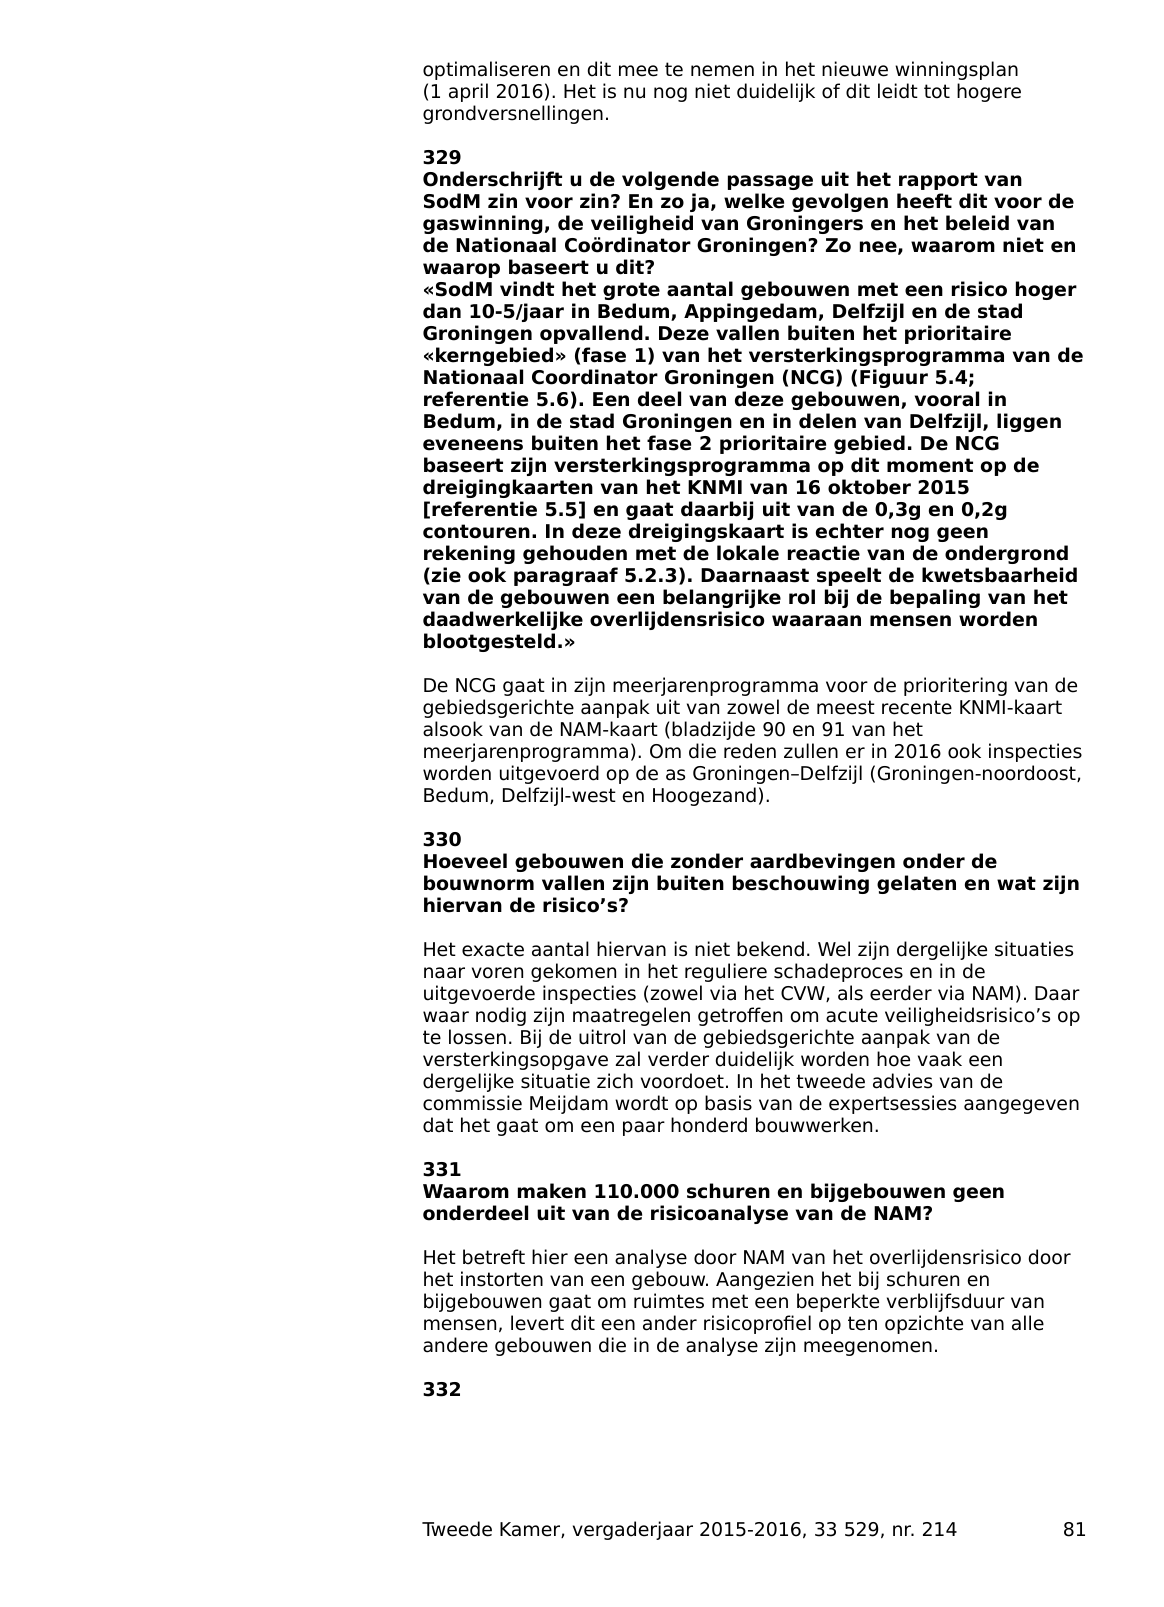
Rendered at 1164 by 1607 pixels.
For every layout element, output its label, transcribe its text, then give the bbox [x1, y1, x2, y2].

text Het exacte aantal hiervan is niet bekend. Wel zijn dergelijke situaties naar voren gekomen in het reguliere schadeproces en in de uitgevoerde inspecties (zowel via het CVW, als eerder via NAM). Daar waar nodig zijn maatregelen getroffen om acute veiligheidsrisico’s op te lossen. Bij de uitrol van de gebiedsgerichte aanpak van de versterkingsopgave zal verder duidelijk worden hoe vaak een dergelijke situatie zich voordoet. In het tweede advies van de commissie Meijdam wordt op basis van de expertsessies aangegeven dat het gaat om een paar honderd bouwwerken. [422, 939, 1087, 1137]
text 332 [422, 1379, 1087, 1401]
text optimaliseren en dit mee te nemen in het nieuwe winningsplan (1 april 2016). Het is nu nog niet duidelijk of dit leidt tot hogere grondversnellingen. [422, 59, 1087, 125]
text 329 [422, 147, 1087, 169]
text Onderschrijft u de volgende passage uit het rapport van SodM zin voor zin? En zo ja, welke gevolgen heeft dit voor de gaswinning, de veiligheid van Groningers en het beleid van de Nationaal Coördinator Groningen? Zo nee, waarom niet en waarop baseert u dit? [422, 169, 1087, 279]
text «SodM vindt het grote aantal gebouwen met een risico hoger dan 10-5/jaar in Bedum, Appingedam, Delfzijl en de stad Groningen opvallend. Deze vallen buiten het prioritaire «kerngebied» (fase 1) van het versterkingsprogramma van de Nationaal Coordinator Groningen (NCG) (Figuur 5.4; referentie 5.6). Een deel van deze gebouwen, vooral in Bedum, in de stad Groningen en in delen van Delfzijl, liggen eveneens buiten het fase 2 prioritaire gebied. De NCG baseert zijn versterkingsprogramma op dit moment op de dreigingkaarten van het KNMI van 16 oktober 2015 [referentie 5.5] en gaat daarbij uit van de 0,3g en 0,2g contouren. In deze dreigingskaart is echter nog geen rekening gehouden met de lokale reactie van de ondergrond (zie ook paragraaf 5.2.3). Daarnaast speelt de kwetsbaarheid van de gebouwen een belangrijke rol bij de bepaling van het daadwerkelijke overlijdensrisico waaraan mensen worden blootgesteld.» [422, 279, 1087, 653]
text Waarom maken 110.000 schuren en bijgebouwen geen onderdeel uit van de risicoanalyse van de NAM? [422, 1181, 1087, 1225]
text Hoeveel gebouwen die zonder aardbevingen onder de bouwnorm vallen zijn buiten beschouwing gelaten en wat zijn hiervan de risico’s? [422, 851, 1087, 917]
text 331 [422, 1159, 1087, 1181]
text Het betreft hier een analyse door NAM van het overlijdensrisico door het instorten van een gebouw. Aangezien het bij schuren en bijgebouwen gaat om ruimtes met een beperkte verblijfsduur van mensen, levert dit een ander risicoprofiel op ten opzichte van alle andere gebouwen die in de analyse zijn meegenomen. [422, 1247, 1087, 1357]
text De NCG gaat in zijn meerjarenprogramma voor de prioritering van de gebiedsgerichte aanpak uit van zowel de meest recente KNMI-kaart alsook van de NAM-kaart (bladzijde 90 en 91 van het meerjarenprogramma). Om die reden zullen er in 2016 ook inspecties worden uitgevoerd op de as Groningen–Delfzijl (Groningen-noordoost, Bedum, Delfzijl-west en Hoogezand). [422, 675, 1087, 807]
text 330 [422, 829, 1087, 851]
